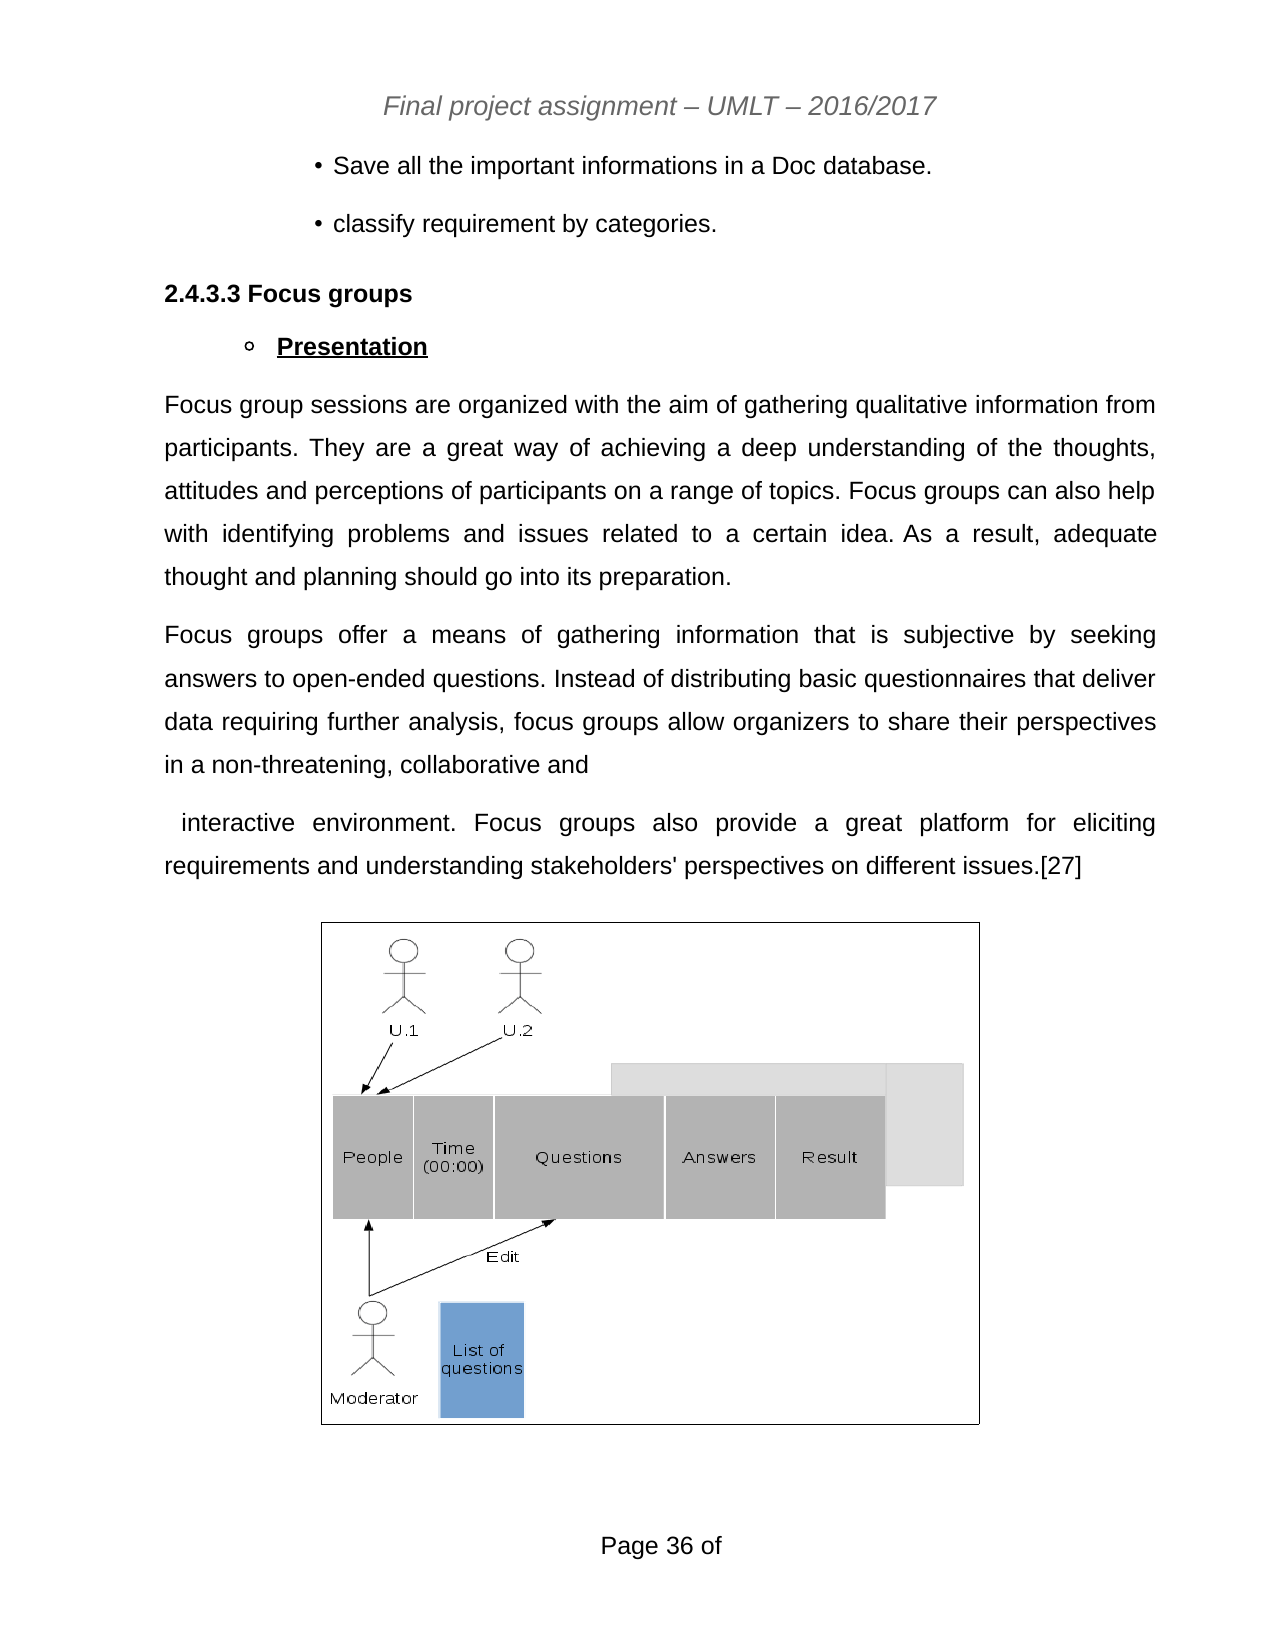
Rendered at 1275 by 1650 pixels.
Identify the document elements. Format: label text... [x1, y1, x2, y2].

list classify requirement by categories. [314, 209, 1158, 238]
list Save all the important informations in a Doc database. [314, 151, 1158, 180]
list Focus group sessions are organized with the aim of gathering qualitative information from participants. They are a great way of achieving a deep understanding of the thoughts, attitudes and perceptions of participants on a range of topics. Focus groups can also help with identifying problems and issues related to a certain idea. As a result, adequate thought and planning should go into its preparation. [164, 390, 1158, 591]
text Focus groups offer a means of gathering information that is subjective by seeking answers to open-ended questions. Instead of distributing basic questionnaires that deliver data requiring further analysis, focus groups allow organizers to share their perspectives in a non-threatening, collaborative and [164, 620, 1158, 778]
text interactive environment. Focus groups also provide a great platform for eliciting requirements and understanding stakeholders' perspectives on different issues.[27] [164, 808, 1158, 880]
list Presentation [239, 332, 1158, 360]
picture [324, 924, 976, 1422]
subtitle 2.4.3.3 Focus groups [164, 279, 1158, 308]
